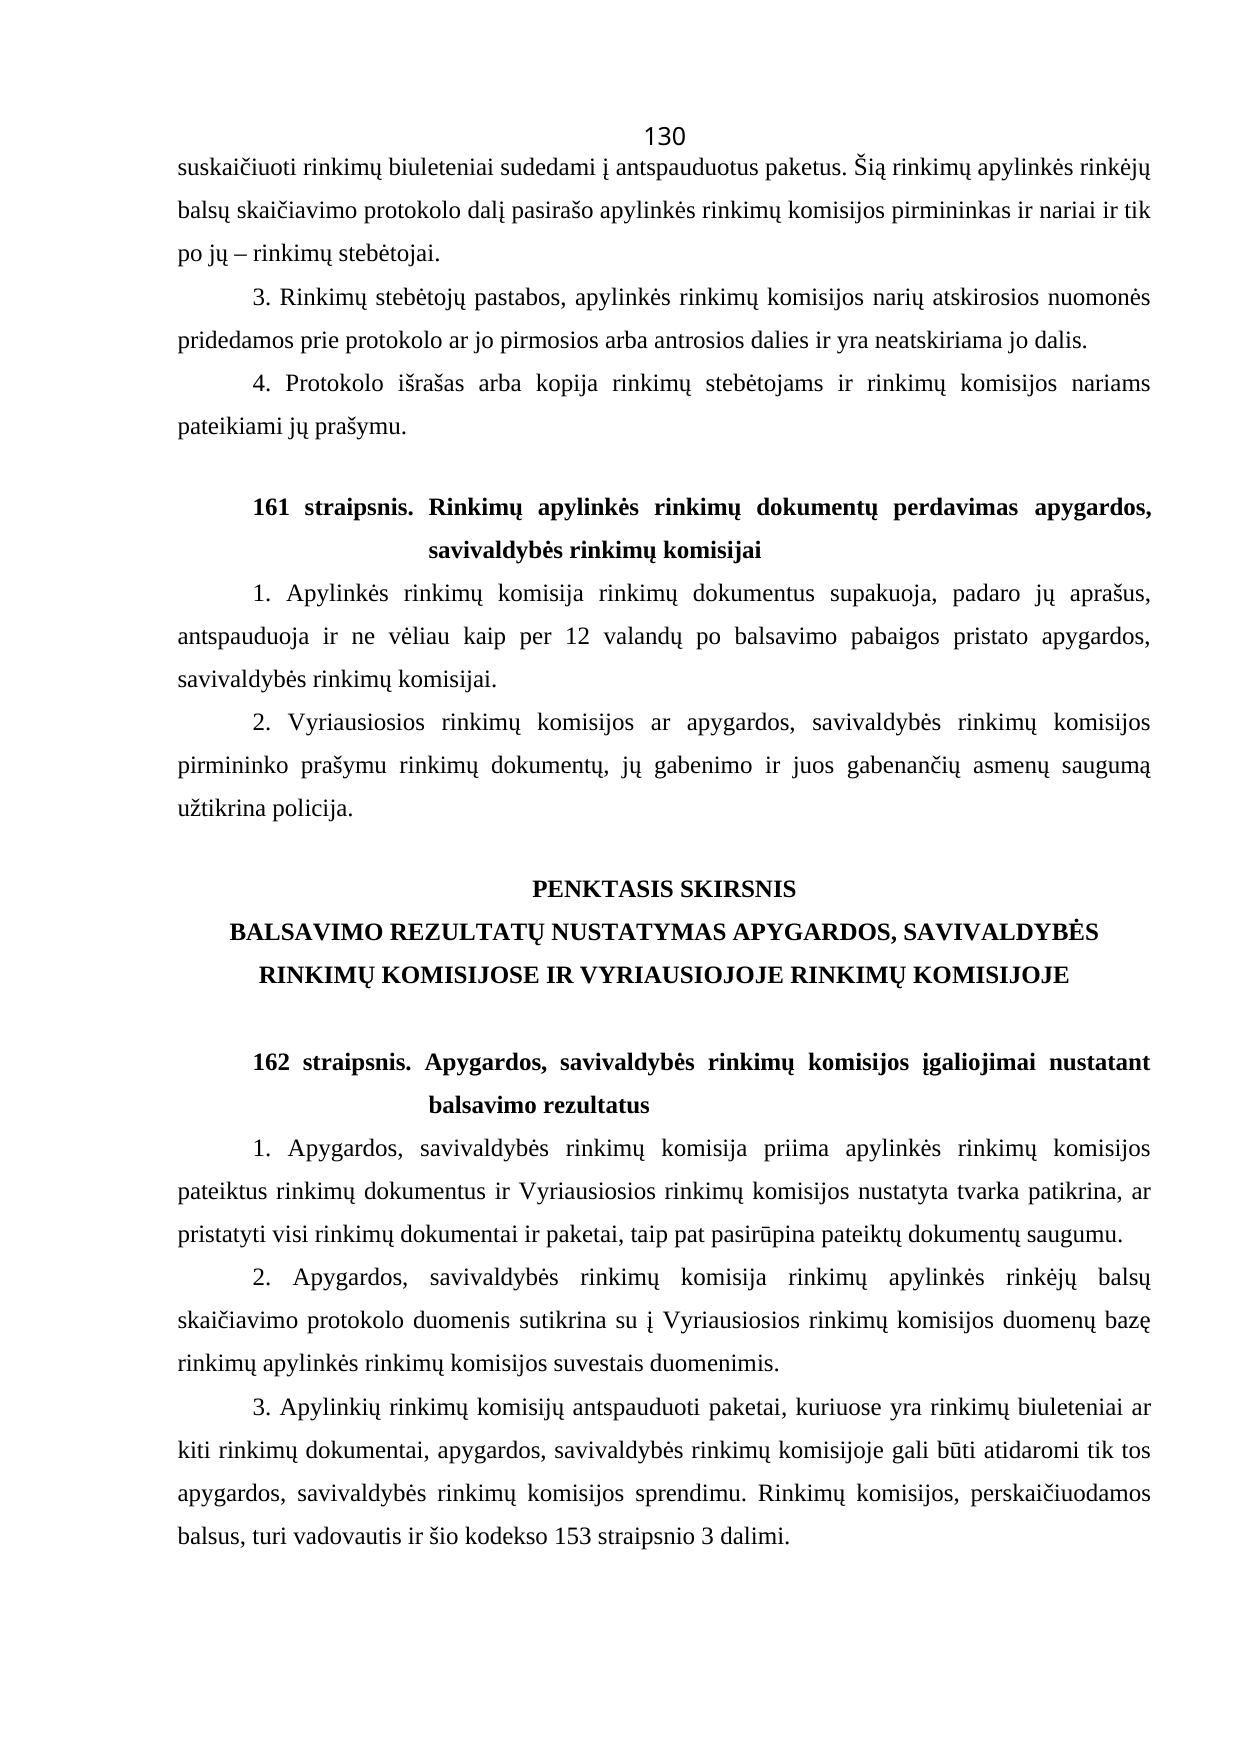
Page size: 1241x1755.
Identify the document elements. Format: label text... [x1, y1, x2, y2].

text 161 straipsnis. Rinkimų apylinkės rinkimų dokumentų perdavimas apygardos, savivaldybės rinkimų komisijai [252, 492, 1152, 563]
text 1. Apygardos, savivaldybės rinkimų komisija priima apylinkės rinkimų komisijos pateiktus rinkimų dokumentus ir Vyriausiosios rinkimų komisijos nustatyta tvarka patikrina, ar pristatyti visi rinkimų dokumentai ir paketai, taip pat pasirūpina pateiktų dokumentų saugumu. [177, 1133, 1152, 1248]
text 4. Protokolo išrašas arba kopija rinkimų stebėtojams ir rinkimų komisijos nariams pateikiami jų prašymu. [177, 368, 1152, 440]
text PENKTASIS SKIRSNIS [177, 874, 1152, 903]
text 162 straipsnis. Apygardos, savivaldybės rinkimų komisijos įgaliojimai nustatant balsavimo rezultatus [252, 1047, 1152, 1118]
text 2. Vyriausiosios rinkimų komisijos ar apygardos, savivaldybės rinkimų komisijos pirmininko prašymu rinkimų dokumentų, jų gabenimo ir juos gabenančių asmenų saugumą užtikrina policija. [177, 707, 1152, 822]
text 3. Rinkimų stebėtojų pastabos, apylinkės rinkimų komisijos narių atskirosios nuomonės pridedamos prie protokolo ar jo pirmosios arba antrosios dalies ir yra neatskiriama jo dalis. [177, 282, 1152, 353]
text suskaičiuoti rinkimų biuleteniai sudedami į antspauduotus paketus. Šią rinkimų apylinkės rinkėjų balsų skaičiavimo protokolo dalį pasirašo apylinkės rinkimų komisijos pirmininkas ir nariai ir tik po jų – rinkimų stebėtojai. [177, 152, 1152, 267]
text 1. Apylinkės rinkimų komisija rinkimų dokumentus supakuoja, padaro jų aprašus, antspauduoja ir ne vėliau kaip per 12 valandų po balsavimo pabaigos pristato apygardos, savivaldybės rinkimų komisijai. [177, 578, 1152, 693]
text 2. Apygardos, savivaldybės rinkimų komisija rinkimų apylinkės rinkėjų balsų skaičiavimo protokolo duomenis sutikrina su į Vyriausiosios rinkimų komisijos duomenų bazę rinkimų apylinkės rinkimų komisijos suvestais duomenimis. [177, 1262, 1152, 1377]
text BALSAVIMO REZULTATŲ NUSTATYMAS APYGARDOS, SAVIVALDYBĖS RINKIMŲ KOMISIJOSE IR VYRIAUSIOJOJE RINKIMŲ KOMISIJOJE [177, 917, 1152, 989]
text 3. Apylinkių rinkimų komisijų antspauduoti paketai, kuriuose yra rinkimų biuleteniai ar kiti rinkimų dokumentai, apygardos, savivaldybės rinkimų komisijoje gali būti atidaromi tik tos apygardos, savivaldybės rinkimų komisijos sprendimu. Rinkimų komisijos, perskaičiuodamos balsus, turi vadovautis ir šio kodekso 153 straipsnio 3 dalimi. [177, 1392, 1152, 1550]
